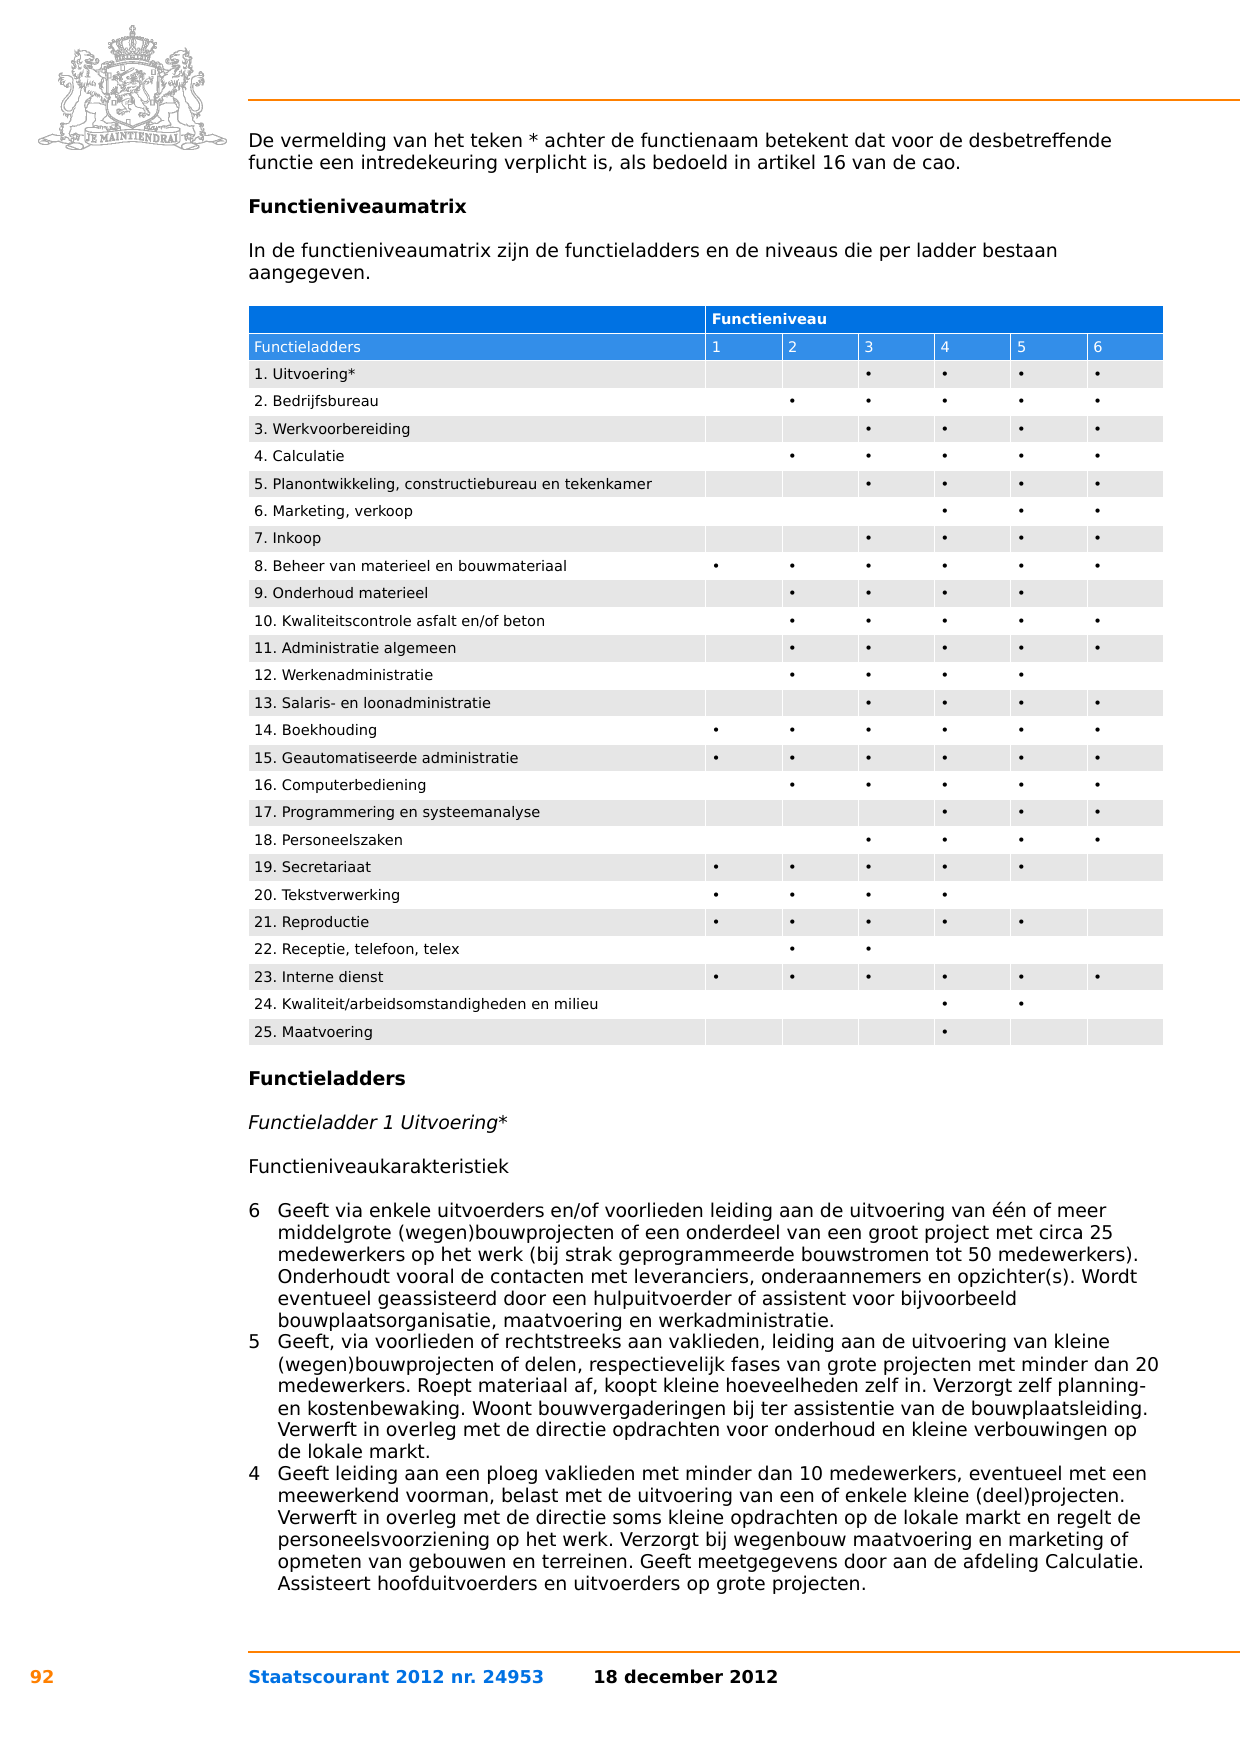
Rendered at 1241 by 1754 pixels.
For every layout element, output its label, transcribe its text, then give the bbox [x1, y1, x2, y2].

table_cell [706, 827, 782, 853]
table_cell • [935, 909, 1010, 936]
text Functieniveaukarakteristiek [248, 1156, 1163, 1178]
table_cell 4 [935, 334, 1010, 360]
table_cell • [1088, 471, 1163, 497]
table_cell • [935, 772, 1010, 798]
table_cell • [859, 745, 934, 771]
table_cell • [706, 964, 782, 990]
table_cell [859, 991, 934, 1018]
table_cell [859, 800, 934, 826]
table_cell • [706, 882, 782, 908]
table_cell • [1011, 416, 1087, 442]
table_cell 7. Inkoop [249, 526, 705, 552]
table_cell • [1011, 389, 1087, 415]
table_cell • [706, 854, 782, 881]
table_cell • [935, 1019, 1010, 1045]
table_cell • [1011, 800, 1087, 826]
table_header [249, 306, 705, 333]
table_cell 3. Werkvoorbereiding [249, 416, 705, 442]
table_cell 16. Computerbediening [249, 772, 705, 798]
table_cell • [935, 991, 1010, 1018]
table_cell • [935, 854, 1010, 881]
table_cell • [859, 389, 934, 415]
table_cell [783, 827, 858, 853]
table_cell • [935, 389, 1010, 415]
table_cell 20. Tekstverwerking [249, 882, 705, 908]
table_cell 5. Planontwikkeling, constructiebureau en tekenkamer [249, 471, 705, 497]
table_cell • [1088, 416, 1163, 442]
table_cell Functieladders [249, 334, 705, 360]
table_cell • [1088, 690, 1163, 716]
table_cell 1. Uitvoering* [249, 361, 705, 388]
table_cell [706, 580, 782, 607]
table_cell • [1011, 608, 1087, 634]
table_cell 1 [706, 334, 782, 360]
table_cell • [935, 580, 1010, 607]
table_cell • [1011, 444, 1087, 470]
table_cell [1011, 1019, 1087, 1045]
table_cell [1088, 991, 1163, 1018]
text 5 Geeft, via voorlieden of rechtstreeks aan vaklieden, leiding aan de uitvoering van kleine (wegen)bouwprojecten of delen, respectievelijk fases van grote projecten met minder dan 20 medewerkers. Roept materiaal af, koopt kleine hoeveelheden zelf in. Verzorgt zelf planning- en kostenbewaking. Woont bouwvergaderingen bij ter assistentie van de bouwplaatsleiding. Verwerft in overleg met de directie opdrachten voor onderhoud en kleine verbouwingen op de lokale markt. [248, 1331, 1163, 1463]
table_cell • [783, 718, 858, 744]
table_cell [706, 471, 782, 497]
table_cell • [859, 718, 934, 744]
table_cell • [1011, 964, 1087, 990]
table_cell • [859, 854, 934, 881]
table_cell [935, 937, 1010, 963]
table_cell [783, 690, 858, 716]
text De vermelding van het teken * achter de functienaam betekent dat voor de desbetreffende functie een intredekeuring verplicht is, als bedoeld in artikel 16 van de cao. [248, 130, 1163, 174]
table_cell • [1088, 772, 1163, 798]
table_cell • [783, 635, 858, 662]
table_cell [706, 389, 782, 415]
table_cell • [859, 608, 934, 634]
table_cell • [935, 745, 1010, 771]
table_cell [1011, 882, 1087, 908]
table_cell 24. Kwaliteit/arbeidsomstandigheden en milieu [249, 991, 705, 1018]
table_cell 22. Receptie, telefoon, telex [249, 937, 705, 963]
table_cell • [783, 608, 858, 634]
table_cell • [1088, 498, 1163, 524]
table_cell • [1011, 745, 1087, 771]
table_cell • [783, 937, 858, 963]
table_cell • [783, 389, 858, 415]
table_cell [783, 416, 858, 442]
table_cell • [859, 444, 934, 470]
table_cell • [935, 635, 1010, 662]
table_cell • [859, 361, 934, 388]
table_cell • [859, 416, 934, 442]
table_cell 23. Interne dienst [249, 964, 705, 990]
text 6 Geeft via enkele uitvoerders en/of voorlieden leiding aan de uitvoering van één of meer middelgrote (wegen)bouwprojecten of een onderdeel van een groot project met circa 25 medewerkers op het werk (bij strak geprogrammeerde bouwstromen tot 50 medewerkers). Onderhoudt vooral de contacten met leveranciers, onderaannemers en opzichter(s). Wordt eventueel geassisteerd door een hulpuitvoerder of assistent voor bijvoorbeeld bouwplaatsorganisatie, maatvoering en werkadministratie. [248, 1199, 1163, 1331]
table_cell • [1011, 526, 1087, 552]
table_cell • [1011, 361, 1087, 388]
table_cell • [935, 608, 1010, 634]
table_cell • [859, 580, 934, 607]
table_cell • [859, 690, 934, 716]
table_cell • [1088, 964, 1163, 990]
table_cell 5 [1011, 334, 1087, 360]
table_cell • [783, 553, 858, 579]
table_cell • [783, 909, 858, 936]
subtitle Functieladders [248, 1068, 1163, 1090]
subtitle Functieniveaumatrix [248, 196, 1163, 218]
picture [38, 25, 227, 150]
table_cell [1088, 937, 1163, 963]
table_cell • [859, 827, 934, 853]
table_cell [859, 498, 934, 524]
subtitle Functieladder 1 Uitvoering* [248, 1112, 1163, 1134]
table_cell 18. Personeelszaken [249, 827, 705, 853]
table_cell • [859, 882, 934, 908]
table_cell • [1088, 745, 1163, 771]
table_cell [1088, 1019, 1163, 1045]
table_cell • [1011, 690, 1087, 716]
table_cell • [935, 361, 1010, 388]
table_cell • [935, 663, 1010, 689]
table_cell [706, 663, 782, 689]
table_cell [1088, 580, 1163, 607]
text In de functieniveaumatrix zijn de functieladders en de niveaus die per ladder bestaan aangegeven. [248, 239, 1163, 283]
table_cell 3 [859, 334, 934, 360]
table_cell • [859, 937, 934, 963]
table_cell [1088, 663, 1163, 689]
table_cell • [859, 909, 934, 936]
table_cell • [1088, 444, 1163, 470]
table_cell • [783, 964, 858, 990]
table_cell [706, 690, 782, 716]
table_cell [706, 361, 782, 388]
table_cell [706, 498, 782, 524]
table_cell [1088, 909, 1163, 936]
table_cell 15. Geautomatiseerde administratie [249, 745, 705, 771]
table_cell • [783, 663, 858, 689]
text 4 Geeft leiding aan een ploeg vaklieden met minder dan 10 medewerkers, eventueel met een meewerkend voorman, belast met de uitvoering van een of enkele kleine (deel)projecten. Verwerft in overleg met de directie soms kleine opdrachten op de lokale markt en regelt de personeelsvoorziening op het werk. Verzorgt bij wegenbouw maatvoering en marketing of opmeten van gebouwen en terreinen. Geeft meetgegevens door aan de afdeling Calculatie. Assisteert hoofduitvoerders en uitvoerders op grote projecten. [248, 1463, 1163, 1595]
table_cell 11. Administratie algemeen [249, 635, 705, 662]
table_cell 14. Boekhouding [249, 718, 705, 744]
table_cell • [1011, 854, 1087, 881]
table_cell • [783, 444, 858, 470]
table_cell • [935, 416, 1010, 442]
table_cell • [783, 745, 858, 771]
table_cell • [935, 964, 1010, 990]
table_cell • [1088, 635, 1163, 662]
table_cell [783, 361, 858, 388]
table_cell • [1011, 498, 1087, 524]
table_cell • [706, 553, 782, 579]
table_cell • [935, 690, 1010, 716]
table_cell • [1011, 580, 1087, 607]
table_header Functieniveau [706, 306, 1163, 333]
table_cell • [859, 964, 934, 990]
table_cell 19. Secretariaat [249, 854, 705, 881]
table_cell [783, 800, 858, 826]
table_cell • [935, 444, 1010, 470]
table_cell • [1088, 827, 1163, 853]
table_cell • [1011, 471, 1087, 497]
table_cell [783, 471, 858, 497]
table_cell • [1011, 718, 1087, 744]
table_cell • [1011, 909, 1087, 936]
table_cell • [1011, 663, 1087, 689]
table_cell [706, 635, 782, 662]
table_cell [706, 991, 782, 1018]
table_cell 25. Maatvoering [249, 1019, 705, 1045]
table_cell • [1088, 361, 1163, 388]
table_cell • [935, 718, 1010, 744]
table_cell • [859, 772, 934, 798]
table_cell • [935, 526, 1010, 552]
table_cell • [706, 718, 782, 744]
table_cell [783, 991, 858, 1018]
table_cell • [859, 553, 934, 579]
table_cell [783, 1019, 858, 1045]
table_cell • [783, 882, 858, 908]
table_cell 12. Werkenadministratie [249, 663, 705, 689]
table_cell [706, 416, 782, 442]
table_cell • [1088, 608, 1163, 634]
table_cell [706, 937, 782, 963]
table_cell [859, 1019, 934, 1045]
table_cell • [935, 553, 1010, 579]
table_cell [706, 444, 782, 470]
table_cell • [859, 663, 934, 689]
table_cell 21. Reproductie [249, 909, 705, 936]
table_cell • [1011, 827, 1087, 853]
table_cell • [1011, 635, 1087, 662]
table_cell • [1088, 718, 1163, 744]
table_cell • [935, 498, 1010, 524]
table_cell 6. Marketing, verkoop [249, 498, 705, 524]
table_cell • [859, 635, 934, 662]
table_cell [706, 800, 782, 826]
table_cell [1011, 937, 1087, 963]
table_cell [1088, 882, 1163, 908]
table_cell [783, 498, 858, 524]
table_cell 17. Programmering en systeemanalyse [249, 800, 705, 826]
table_cell [783, 526, 858, 552]
table_cell 2. Bedrijfsbureau [249, 389, 705, 415]
table_cell • [1088, 526, 1163, 552]
table_cell • [1088, 553, 1163, 579]
table_cell • [1088, 800, 1163, 826]
table_cell • [935, 800, 1010, 826]
table_cell 9. Onderhoud materieel [249, 580, 705, 607]
table_cell [706, 772, 782, 798]
table_cell • [1011, 772, 1087, 798]
table_cell • [783, 854, 858, 881]
table_cell • [935, 471, 1010, 497]
table_cell [706, 1019, 782, 1045]
table_cell • [706, 909, 782, 936]
table_cell [1088, 854, 1163, 881]
table_cell • [1011, 553, 1087, 579]
table_cell • [706, 745, 782, 771]
table_cell [706, 608, 782, 634]
table_cell • [783, 580, 858, 607]
table_cell 10. Kwaliteitscontrole asfalt en/of beton [249, 608, 705, 634]
table_cell 2 [783, 334, 858, 360]
table_cell • [1011, 991, 1087, 1018]
table_cell [706, 526, 782, 552]
table_cell • [1088, 389, 1163, 415]
table_cell • [783, 772, 858, 798]
table_cell • [859, 526, 934, 552]
table_cell 6 [1088, 334, 1163, 360]
table_cell • [935, 827, 1010, 853]
table_cell 8. Beheer van materieel en bouwmateriaal [249, 553, 705, 579]
table_cell 4. Calculatie [249, 444, 705, 470]
table_cell 13. Salaris- en loonadministratie [249, 690, 705, 716]
table_cell • [859, 471, 934, 497]
table_cell • [935, 882, 1010, 908]
